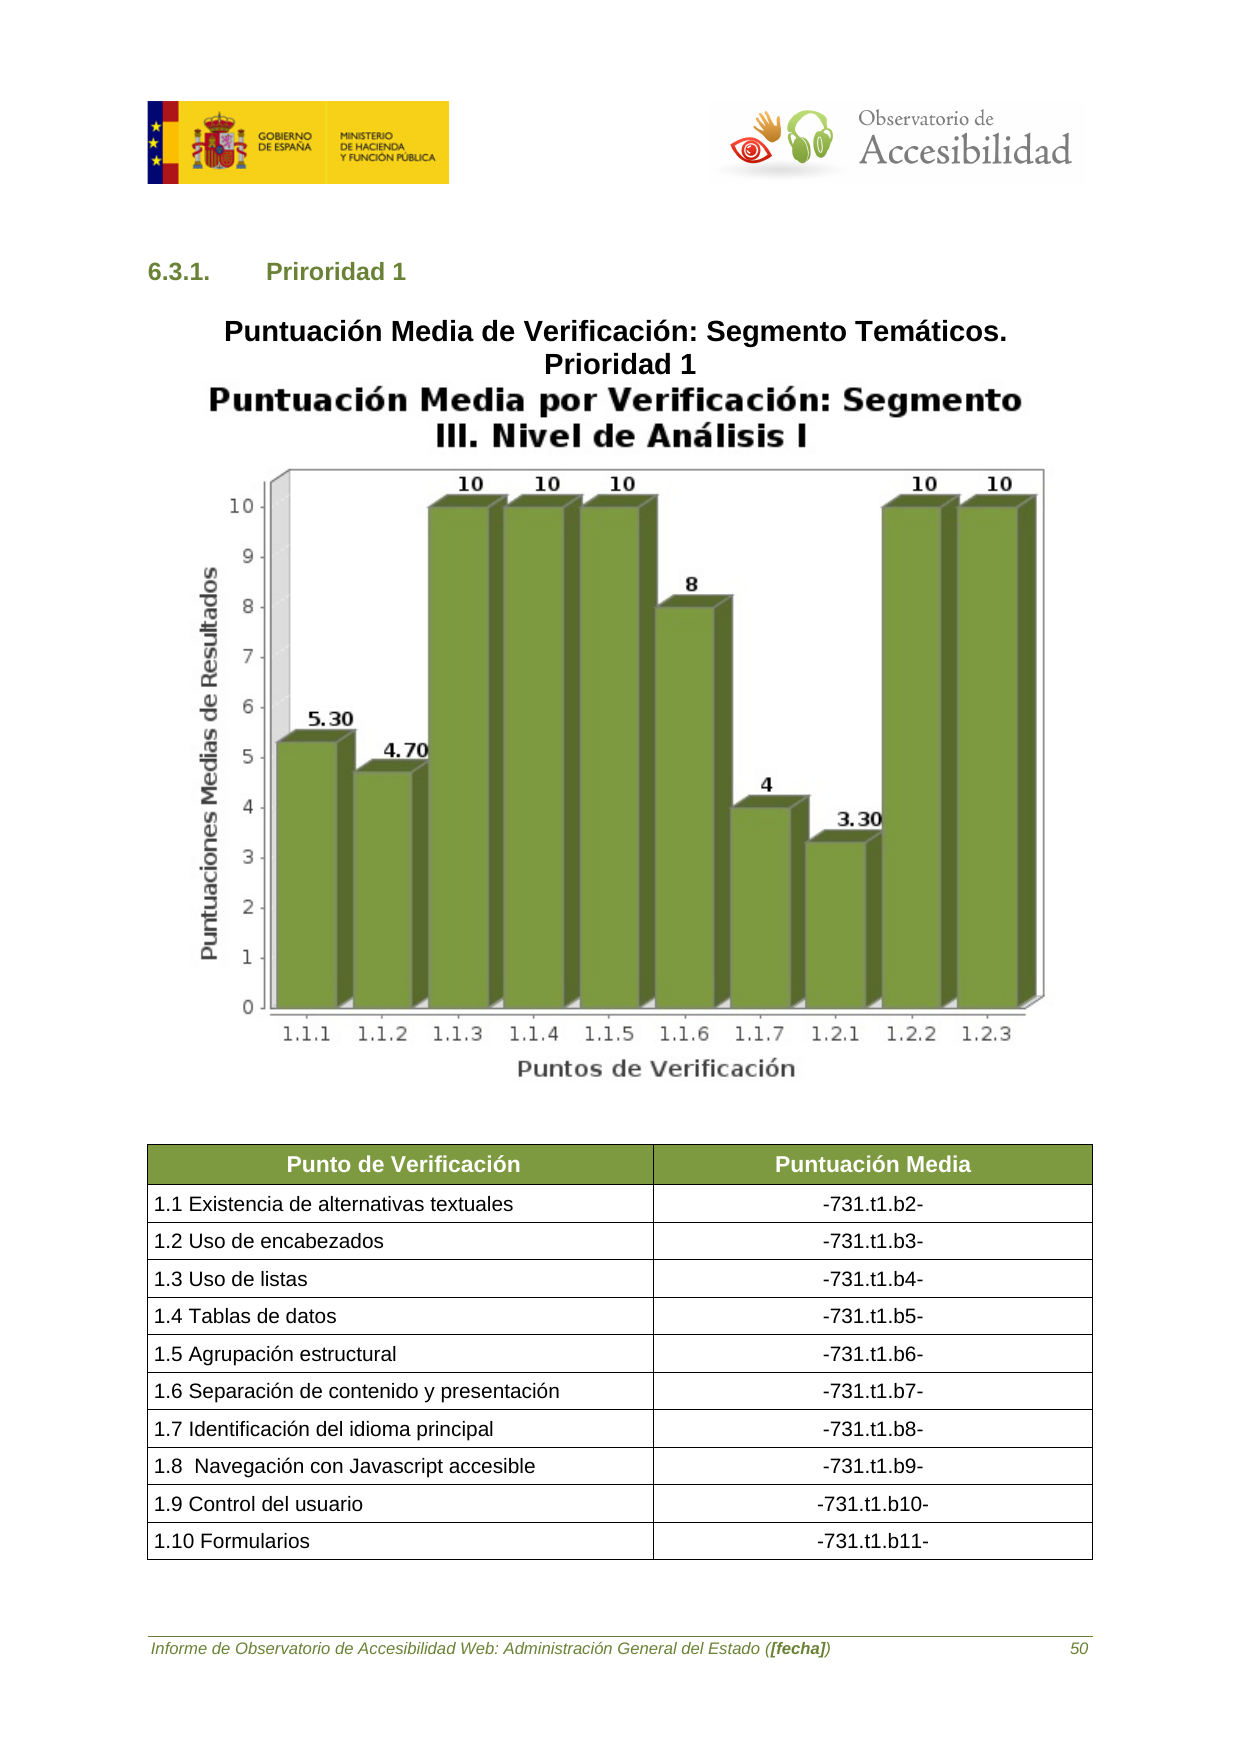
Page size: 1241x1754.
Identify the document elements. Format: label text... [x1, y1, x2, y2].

table_cell 1.8 Navegación con Javascript accesible [148, 1448, 653, 1484]
table_cell -731.t1.b10- [654, 1485, 1092, 1522]
table_cell 1.7 Identificación del idioma principal [148, 1410, 653, 1447]
table_cell 1.10 Formularios [148, 1523, 653, 1559]
table_cell -731.t1.b3- [654, 1223, 1092, 1259]
table_cell -731.t1.b6- [654, 1335, 1092, 1372]
table_cell 1.6 Separación de contenido y presentación [148, 1373, 653, 1409]
table_header Puntuación Media [654, 1145, 1092, 1184]
text Puntuación Media de Verificación: Segmento Temáticos. [148, 314, 1092, 347]
table_cell 1.9 Control del usuario [148, 1485, 653, 1522]
table_cell -731.t1.b4- [654, 1260, 1092, 1297]
picture [147, 101, 450, 184]
table_cell 1.1 Existencia de alternativas textuales [148, 1185, 653, 1222]
table_cell 1.4 Tablas de datos [148, 1298, 653, 1334]
picture [710, 101, 1086, 184]
table_cell -731.t1.b8- [654, 1410, 1092, 1447]
table_cell -731.t1.b2- [654, 1185, 1092, 1222]
subtitle Priroridad 1 [148, 257, 1092, 286]
table_cell 1.3 Uso de listas [148, 1260, 653, 1297]
table_cell -731.t1.b11- [654, 1523, 1092, 1559]
picture [178, 380, 1062, 1091]
table_cell -731.t1.b5- [654, 1298, 1092, 1334]
table_cell -731.t1.b9- [654, 1448, 1092, 1484]
table_cell 1.5 Agrupación estructural [148, 1335, 653, 1372]
table_cell 1.2 Uso de encabezados [148, 1223, 653, 1259]
text Prioridad 1 [148, 347, 1092, 381]
table_cell -731.t1.b7- [654, 1373, 1092, 1409]
table_header Punto de Verificación [148, 1145, 653, 1184]
